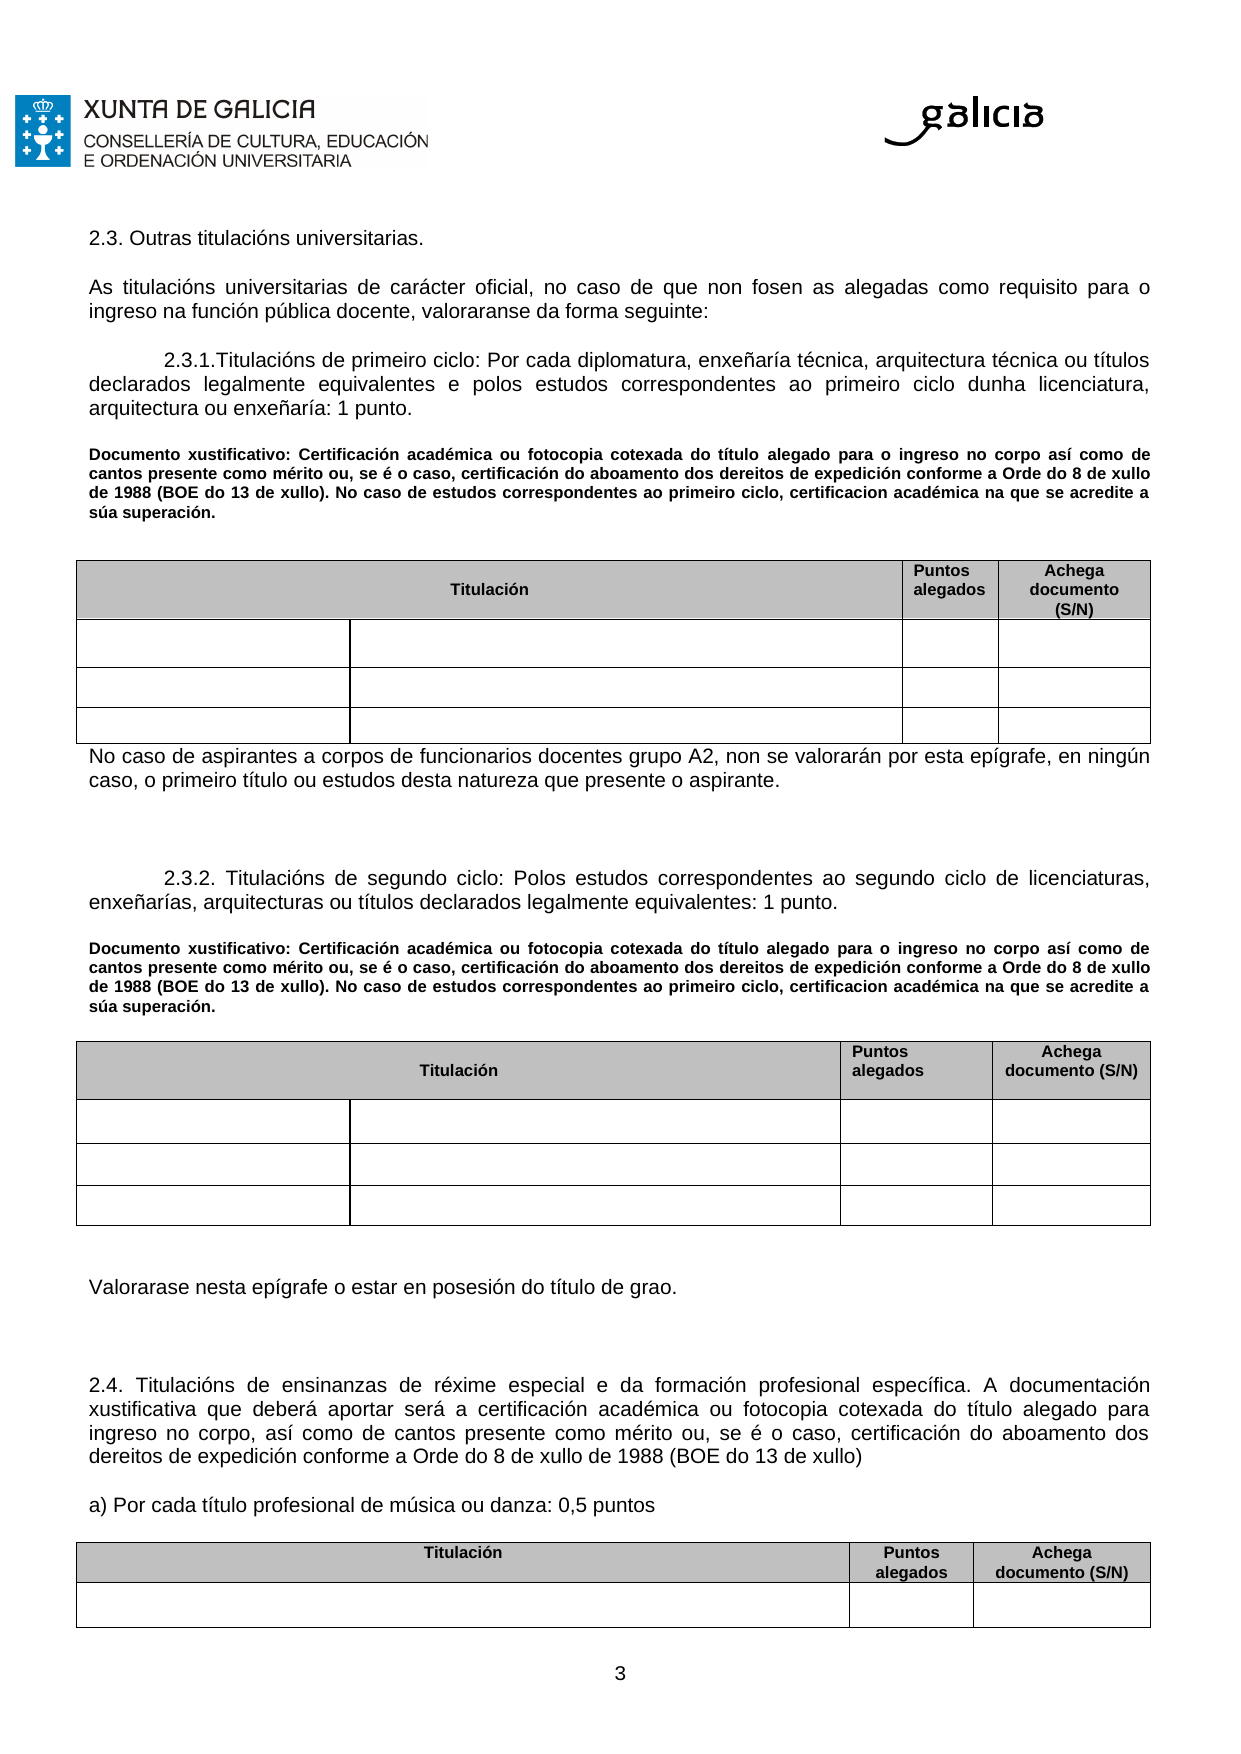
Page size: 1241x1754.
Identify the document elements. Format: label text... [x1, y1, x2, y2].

table_cell [77, 708, 349, 743]
table_cell [77, 668, 349, 707]
table_cell [993, 1100, 1150, 1143]
table_cell [999, 708, 1150, 743]
table_cell [351, 708, 902, 743]
table_header Puntos alegados [850, 1543, 973, 1582]
table_cell [351, 620, 902, 667]
table_header Titulación [77, 1543, 849, 1582]
table_cell [77, 1144, 349, 1185]
table_cell [903, 620, 998, 667]
picture [23, 115, 30, 122]
text Documento xustificativo: Certificación académica ou fotocopia cotexada do título alegado para o ingreso no corpo así como de cantos presente como mérito ou, se é o caso, certificación do aboamento dos dereitos de expedición conforme a Orde do 8 de xullo de 1988 (BOE do 13 de xullo). No caso de estudos correspondentes ao primeiro ciclo, certificacion académica na que se acredite a súa superación. [89, 445, 1152, 522]
table_cell [993, 1186, 1150, 1224]
picture [35, 136, 52, 159]
text As titulacións universitarias de carácter oficial, no caso de que non fosen as alegadas como requisito para o ingreso na función pública docente, valoraranse da forma seguinte: [89, 275, 1152, 323]
text 2.3. Outras titulacións universitarias. [89, 226, 1152, 250]
table_cell [903, 708, 998, 743]
table_header Titulación [77, 1042, 840, 1099]
table_cell [77, 620, 349, 667]
table_header Puntos alegados [903, 561, 998, 618]
picture [56, 147, 63, 154]
table_cell [77, 1583, 849, 1627]
text 2.3.2. Titulacións de segundo ciclo: Polos estudos correspondentes ao segundo ciclo de licenciaturas, enxeñarías, arquitecturas ou títulos declarados legalmente equivalentes: 1 punto. [89, 866, 1152, 914]
picture [23, 147, 30, 154]
table_cell [841, 1144, 992, 1185]
table_cell [77, 1100, 349, 1143]
table_header Puntos alegados [841, 1042, 992, 1099]
table_header Achega documento (S/N) [993, 1042, 1150, 1099]
picture [56, 115, 63, 122]
picture [56, 131, 63, 138]
table_cell [841, 1100, 992, 1143]
picture [71, 95, 428, 167]
table_header Achega documento (S/N) [974, 1543, 1150, 1582]
table_cell [841, 1186, 992, 1224]
table_cell [999, 620, 1150, 667]
text a) Por cada título profesional de música ou danza: 0,5 puntos [89, 1493, 1152, 1517]
table_cell [351, 668, 902, 707]
table_cell [974, 1583, 1150, 1627]
table_cell [903, 668, 998, 707]
text 2.3.1.Titulacións de primeiro ciclo: Por cada diplomatura, enxeñaría técnica, arquitectura técnica ou títulos declarados legalmente equivalentes e polos estudos correspondentes ao primeiro ciclo dunha licenciatura, arquitectura ou enxeñaría: 1 punto. [89, 348, 1152, 420]
picture [39, 115, 46, 122]
table_cell [351, 1144, 840, 1185]
table_cell [77, 1186, 349, 1224]
table_cell [351, 1100, 840, 1143]
text Valorarase nesta epígrafe o estar en posesión do título de grao. [89, 1274, 1152, 1298]
table_cell [999, 668, 1150, 707]
table_cell [850, 1583, 973, 1627]
table_cell [351, 1186, 840, 1224]
text 2.4. Titulacións de ensinanzas de réxime especial e da formación profesional específica. A documentación xustificativa que deberá aportar será a certificación académica ou fotocopia cotexada do título alegado para ingreso no corpo, así como de cantos presente como mérito ou, se é o caso, certificación do aboamento dos dereitos de expedición conforme a Orde do 8 de xullo de 1988 (BOE do 13 de xullo) [89, 1372, 1152, 1468]
picture [23, 131, 30, 138]
picture [39, 126, 47, 133]
table_header Achega documento (S/N) [999, 561, 1150, 618]
text No caso de aspirantes a corpos de funcionarios docentes grupo A2, non se valorarán por esta epígrafe, en ningún caso, o primeiro título ou estudos desta natureza que presente o aspirante. [89, 744, 1152, 792]
text Documento xustificativo: Certificación académica ou fotocopia cotexada do título alegado para o ingreso no corpo así como de cantos presente como mérito ou, se é o caso, certificación do aboamento dos dereitos de expedición conforme a Orde do 8 de xullo de 1988 (BOE do 13 de xullo). No caso de estudos correspondentes ao primeiro ciclo, certificacion académica na que se acredite a súa superación. [89, 939, 1152, 1016]
table_cell [993, 1144, 1150, 1185]
table_header Titulación [77, 561, 902, 618]
